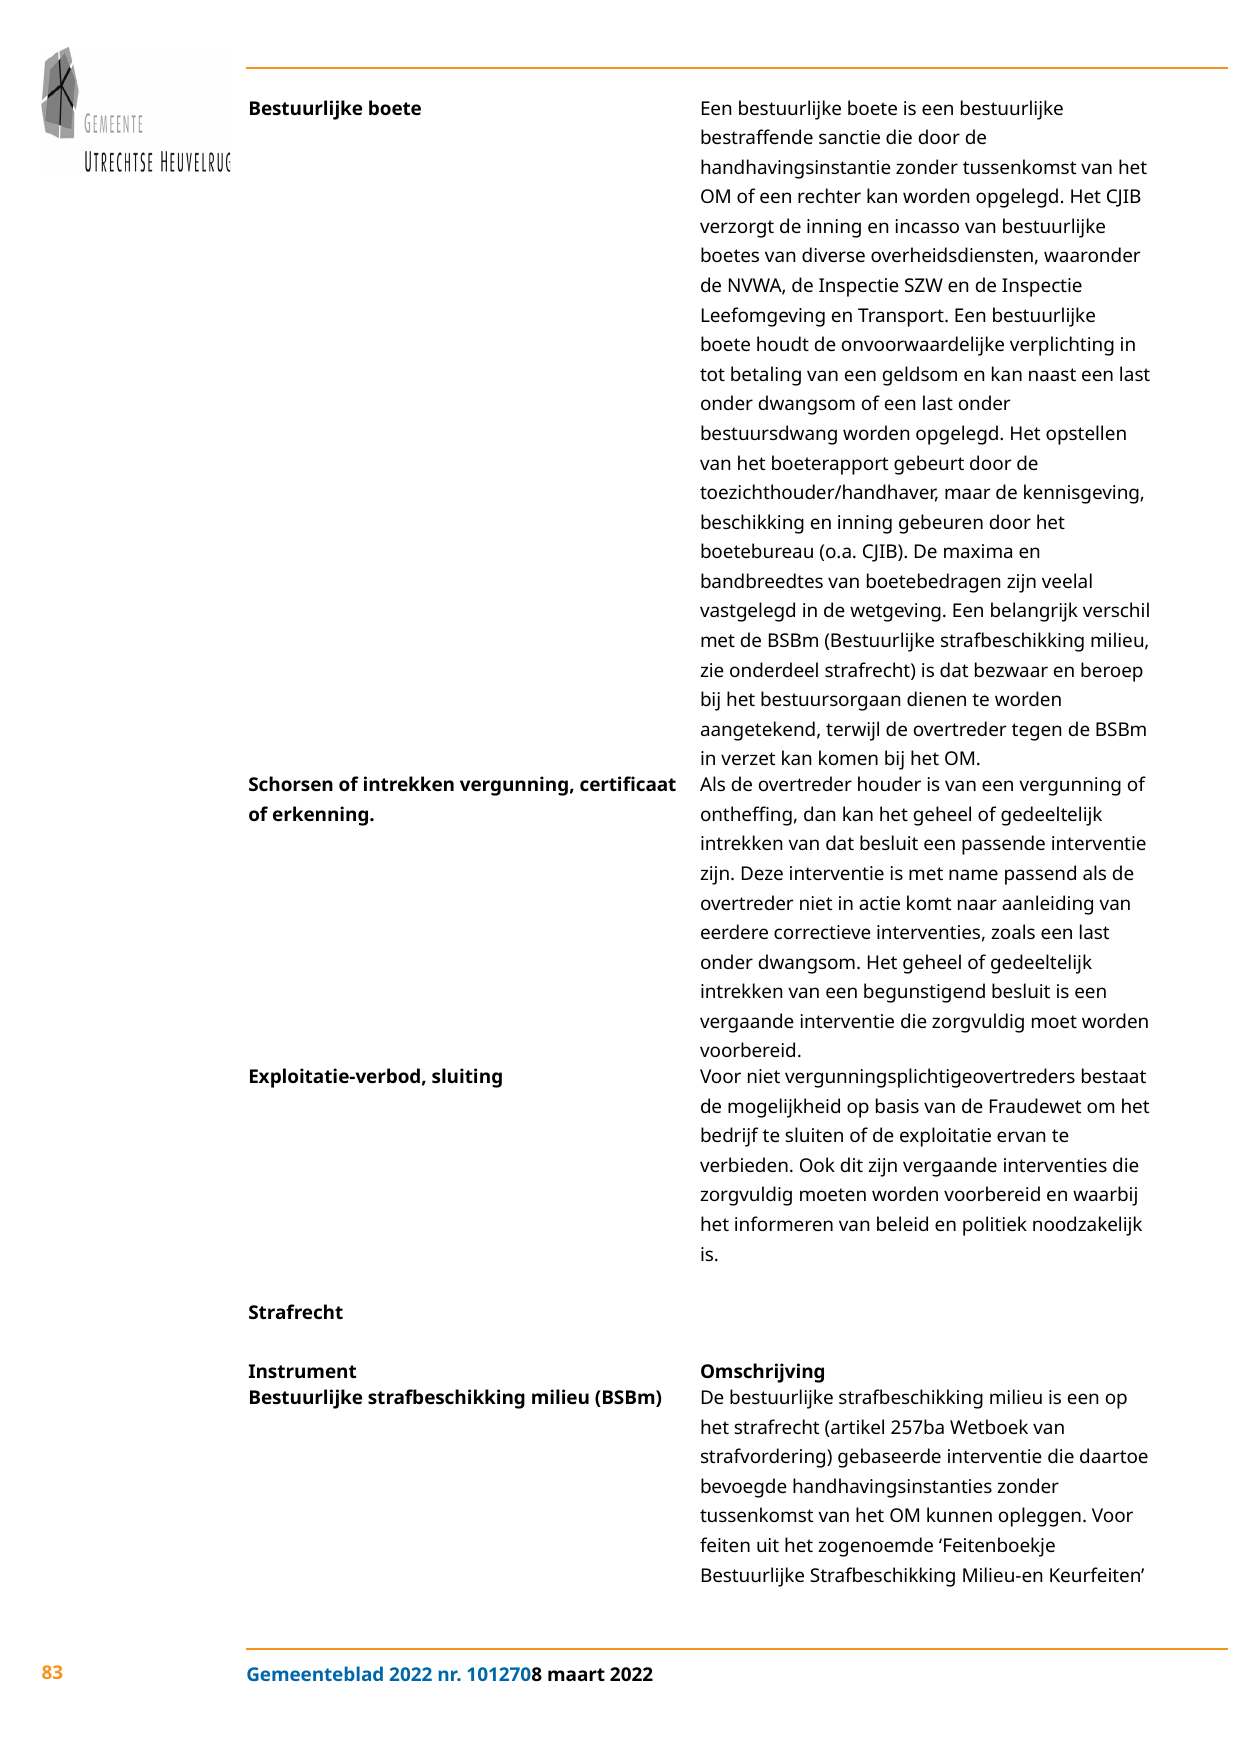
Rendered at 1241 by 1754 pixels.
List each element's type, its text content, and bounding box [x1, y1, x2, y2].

picture [41, 47, 231, 172]
table_cell Een bestuurlijke boete is een bestuurlijke bestraffende sanctie die door de handhavingsinstantie zonder tussenkomst van het OM of een rechter kan worden opgelegd. Het CJIB verzorgt de inning en incasso van bestuurlijke boetes van diverse overheidsdiensten, waaronder de NVWA, de Inspectie SZW en de Inspectie Leefomgeving en Transport. Een bestuurlijke boete houdt de onvoorwaardelijke verplichting in tot betaling van een geldsom en kan naast een last onder dwangsom of een last onder bestuursdwang worden opgelegd. Het opstellen van het boeterapport gebeurt door de toezichthouder/handhaver, maar de kennisgeving, beschikking en inning gebeuren door het boetebureau (o.a. CJIB). De maxima en bandbreedtes van boetebedragen zijn veelal vastgelegd in de wetgeving. Een belangrijk verschil met de BSBm (Bestuurlijke strafbeschikking milieu, zie onderdeel strafrecht) is dat bezwaar en beroep bij het bestuursorgaan dienen te worden aangetekend, terwijl de overtreder tegen de BSBm in verzet kan komen bij het OM. [700, 95, 1152, 771]
table_cell Voor niet vergunningsplichtigeovertreders bestaat de mogelijkheid op basis van de Fraudewet om het bedrijf te sluiten of de exploitatie ervan te verbieden. Ook dit zijn vergaande interventies die zorgvuldig moeten worden voorbereid en waarbij het informeren van beleid en politiek noodzakelijk is. [700, 1063, 1152, 1267]
table_header Instrument [248, 1359, 700, 1384]
table_cell Schorsen of intrekken vergunning, certificaat of erkenning. [248, 771, 700, 1063]
table_cell De bestuurlijke strafbeschikking milieu is een op het strafrecht (artikel 257ba Wetboek van strafvordering) gebaseerde interventie die daartoe bevoegde handhavingsinstanties zonder tussenkomst van het OM kunnen opleggen. Voor feiten uit het zogenoemde ‘Feitenboekje Bestuurlijke Strafbeschikking Milieu-en Keurfeiten’ [700, 1384, 1152, 1588]
table_cell Als de overtreder houder is van een vergunning of ontheffing, dan kan het geheel of gedeeltelijk intrekken van dat besluit een passende interventie zijn. Deze interventie is met name passend als de overtreder niet in actie komt naar aanleiding van eerdere correctieve interventies, zoals een last onder dwangsom. Het geheel of gedeeltelijk intrekken van een begunstigend besluit is een vergaande interventie die zorgvuldig moet worden voorbereid. [700, 771, 1152, 1063]
table_cell Bestuurlijke boete [248, 95, 700, 771]
text Strafrecht [248, 1299, 1152, 1325]
table_cell Bestuurlijke strafbeschikking milieu (BSBm) [248, 1384, 700, 1588]
table_cell Exploitatie-verbod, sluiting [248, 1063, 700, 1267]
table_header Omschrijving [700, 1359, 1152, 1384]
